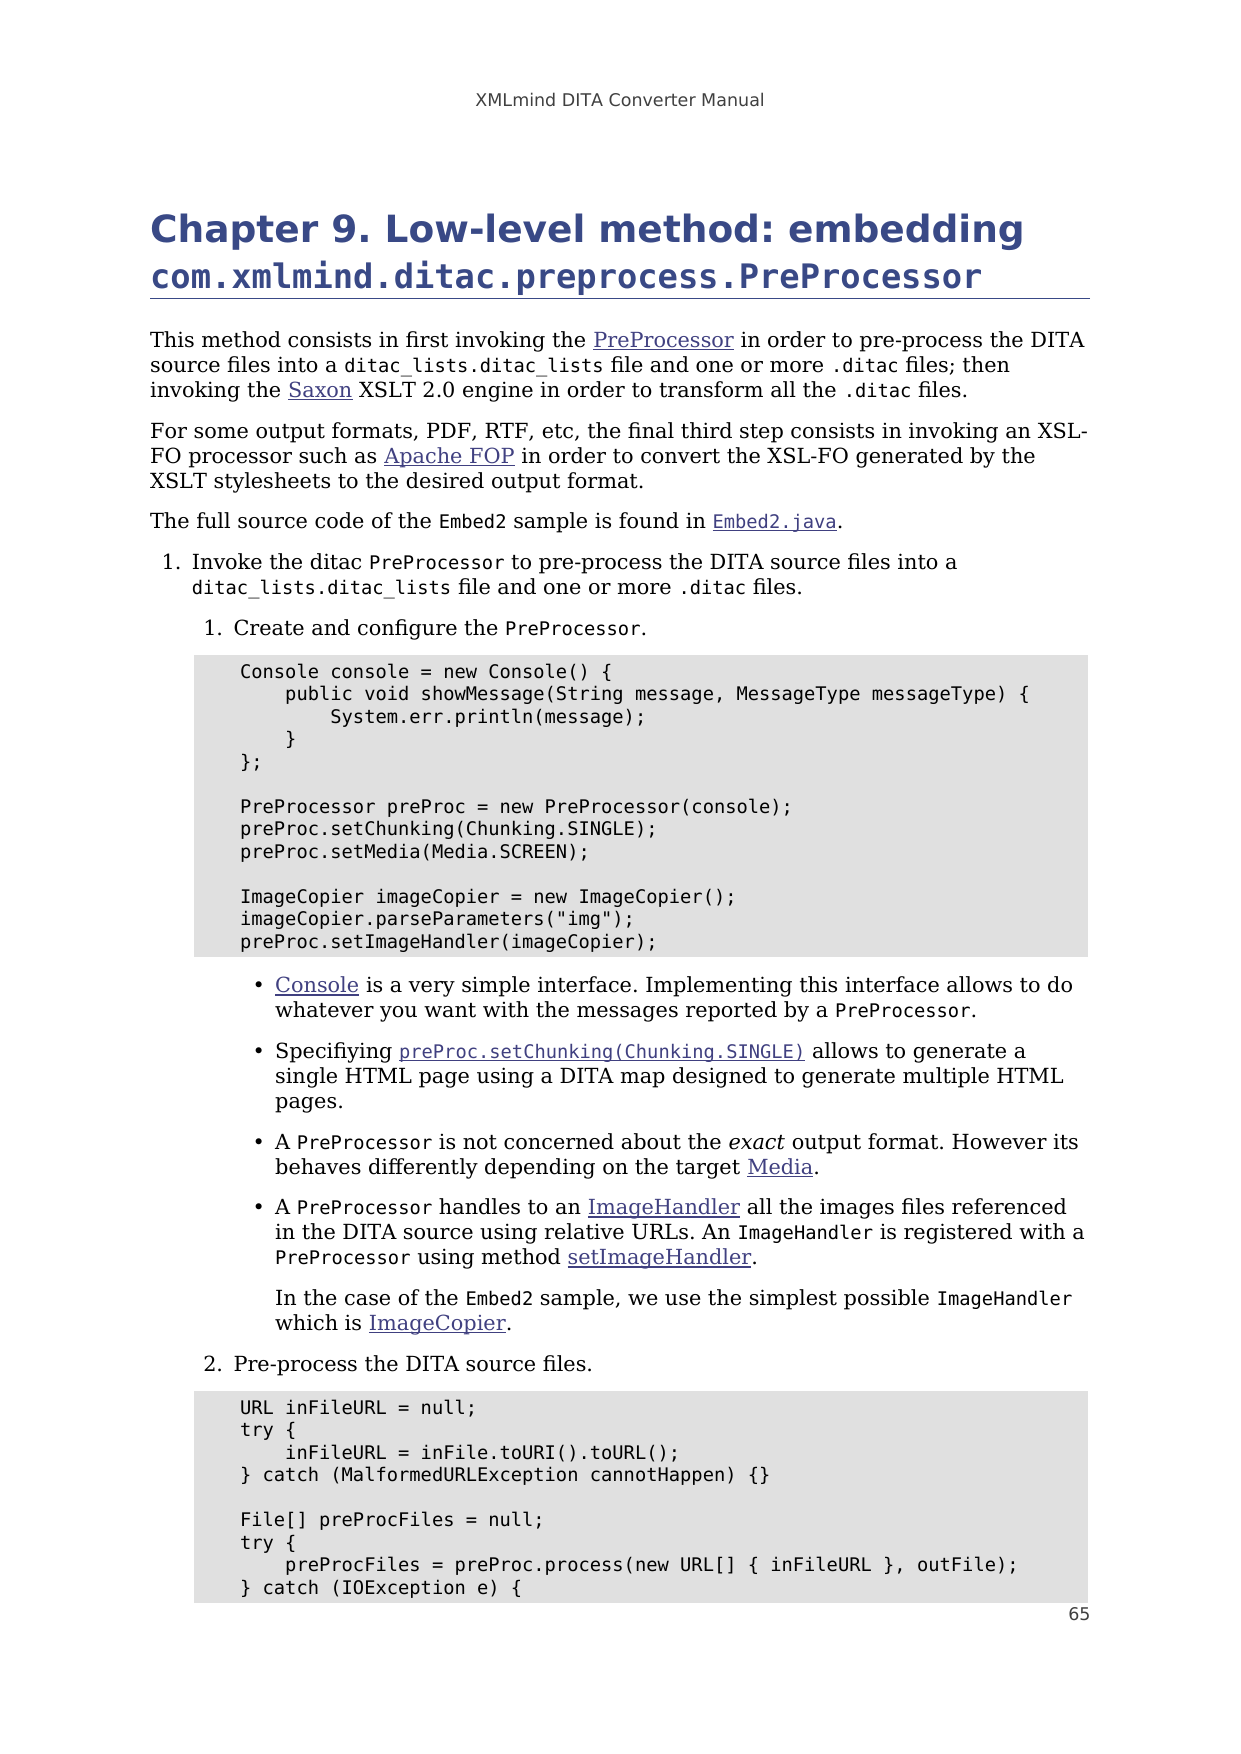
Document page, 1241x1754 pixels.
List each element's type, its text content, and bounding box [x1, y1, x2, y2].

list Console is a very simple interface. Implementing this interface allows to do whatever you want with the messages reported by a PreProcessor. [233, 973, 1090, 1023]
list A PreProcessor is not concerned about the exact output format. However its behaves differently depending on the target Media. [233, 1129, 1090, 1179]
text This method consists in first invoking the PreProcessor in order to pre-process the DITA source files into a ditac_lists.ditac_lists file and one or more .ditac files; then invoking the Saxon XSLT 2.0 engine in order to transform all the .ditac files. [150, 327, 1090, 402]
subtitle Chapter 9. Low-level method: embedding com.xmlmind.ditac.preprocess.PreProcessor [150, 206, 1090, 298]
list Specifiying preProc.setChunking(Chunking.SINGLE) allows to generate a single HTML page using a DITA map designed to generate multiple HTML pages. [233, 1038, 1090, 1113]
list Pre-process the DITA source files. [192, 1351, 1090, 1376]
list Create and configure the PreProcessor. [192, 615, 1090, 640]
text For some output formats, PDF, RTF, etc, the final third step consists in invoking an XSL-FO processor such as Apache FOP in order to convert the XSL-FO generated by the XSLT stylesheets to the desired output format. [150, 418, 1090, 493]
list In the case of the Embed2 sample, we use the simplest possible ImageHandler which is ImageCopier. [233, 1285, 1090, 1335]
list Console console = new Console() { public void showMessage(String message, MessageType messageType) { System.err.println(message); } }; PreProcessor preProc = new PreProcessor(console); preProc.setChunking(Chunking.SINGLE); preProc.setMedia(Media.SCREEN); ImageCopier imageCopier = new ImageCopier(); imageCopier.parseParameters("img"); preProc.setImageHandler(imageCopier); [194, 655, 1088, 957]
list Invoke the ditac PreProcessor to pre-process the DITA source files into a ditac_lists.ditac_lists file and one or more .ditac files. [150, 549, 1090, 599]
list URL inFileURL = null; try { inFileURL = inFile.toURI().toURL(); } catch (MalformedURLException cannotHappen) {} File[] preProcFiles = null; try { preProcFiles = preProc.process(new URL[] { inFileURL }, outFile); } catch (IOException e) { [194, 1391, 1088, 1603]
text The full source code of the Embed2 sample is found in Embed2.java. [150, 508, 1090, 533]
list A PreProcessor handles to an ImageHandler all the images files referenced in the DITA source using relative URLs. An ImageHandler is registered with a PreProcessor using method setImageHandler. [233, 1194, 1090, 1269]
